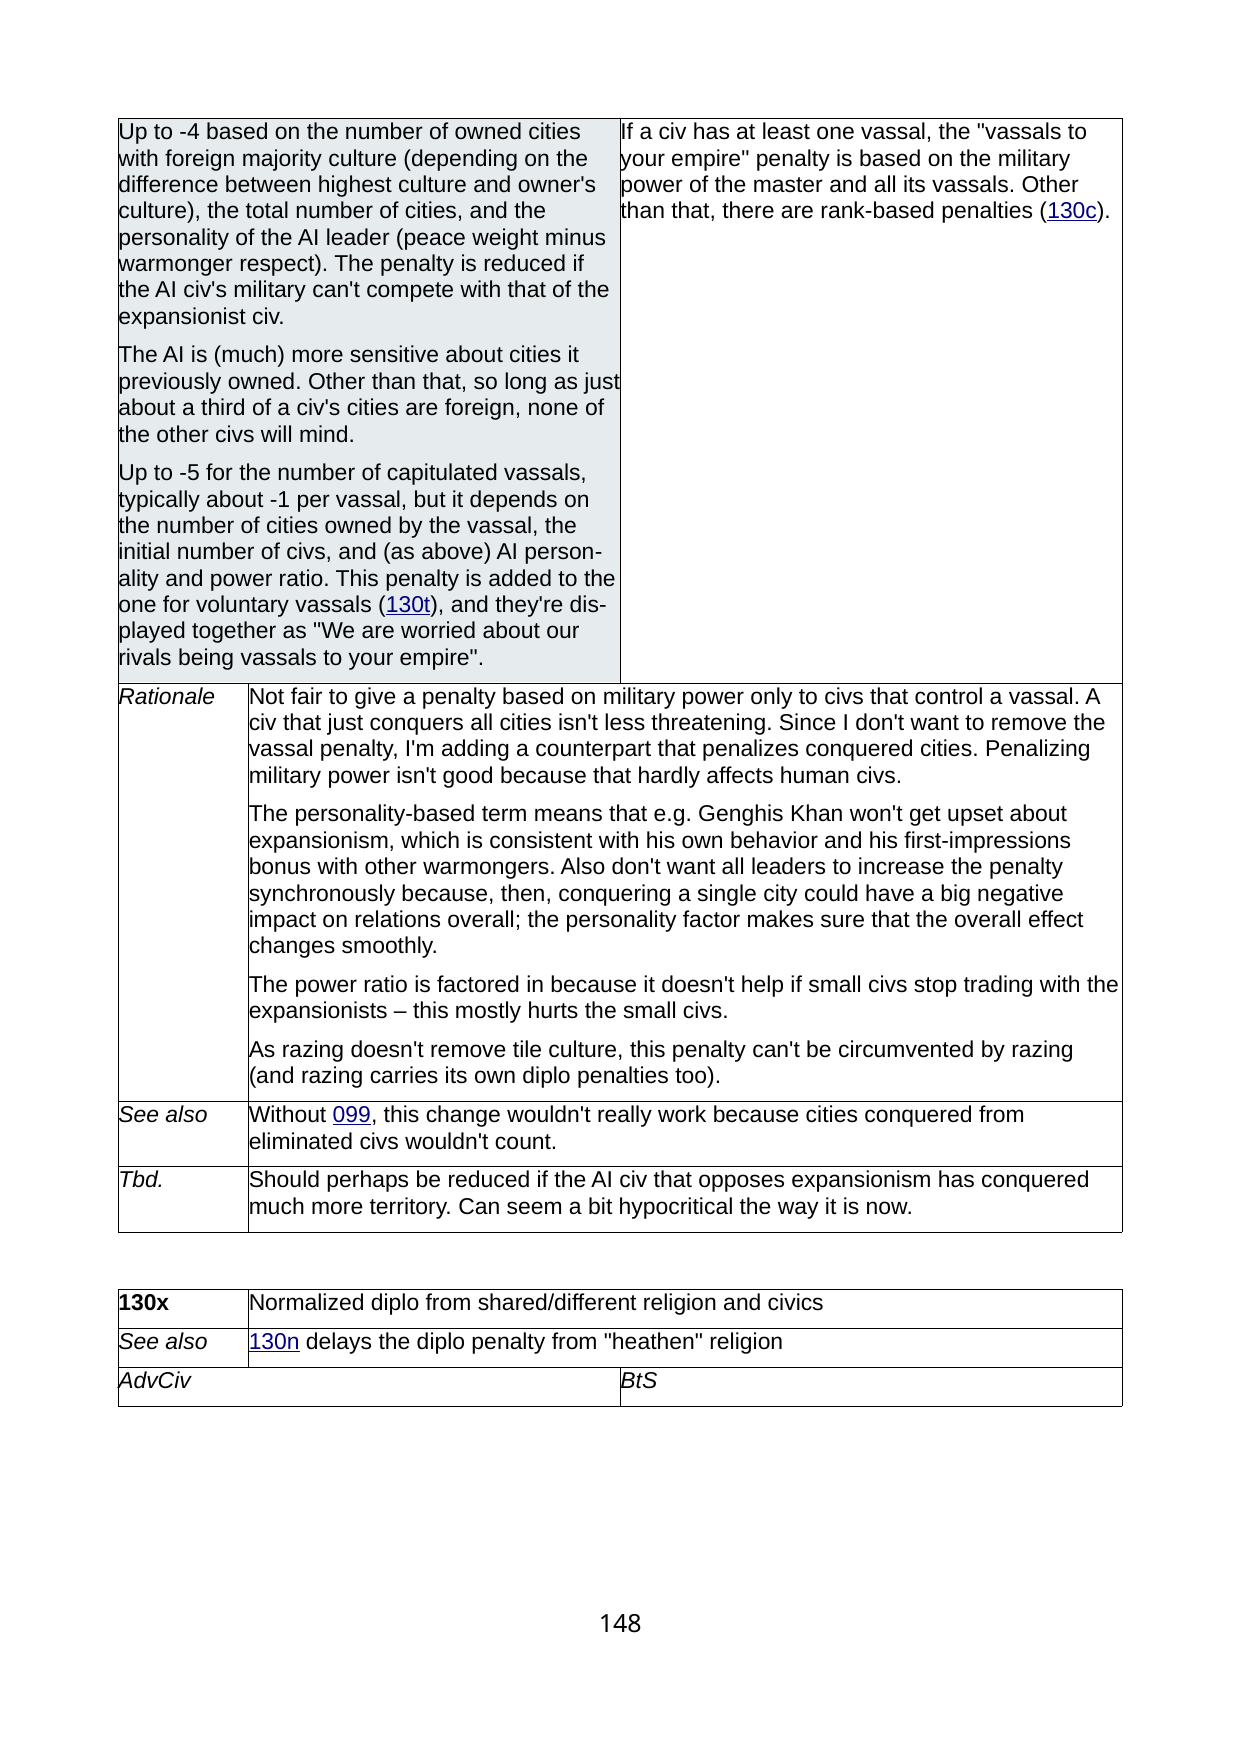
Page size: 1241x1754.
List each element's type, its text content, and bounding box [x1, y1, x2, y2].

table_cell If a civ has at least one vassal, the "vassals to your empire" penalty is based on the military power of the master and all its vassals. Other than that, there are rank-based penalties (130c). [621, 119, 1122, 682]
table_cell Not fair to give a penalty based on military power only to civs that control a vassal. A civ that just conquers all cities isn't less threatening. Since I don't want to remove the vassal penalty, I'm adding a counterpart that penalizes conquered cities. Penalizing military power isn't good because that hardly affects human civs. The personality-based term means that e.g. Genghis Khan won't get upset about expansionism, which is consistent with his own behavior and his first-impressions bonus with other warmongers. Also don't want all leaders to increase the penalty synchronously because, then, conquering a single city could have a big negative impact on relations overall; the personality factor makes sure that the overall effect changes smoothly. The power ratio is factored in because it doesn't help if small civs stop trading with the expansionists – this mostly hurts the small civs. As razing doesn't remove tile culture, this penalty can't be circumvented by razing (and razing carries its own diplo penalties too). [249, 684, 1122, 1101]
table_cell See also [119, 1102, 248, 1166]
table_cell 130n delays the diplo penalty from "heathen" religion [249, 1329, 1122, 1367]
table_cell See also [119, 1329, 248, 1367]
table_header 130x [119, 1290, 248, 1328]
table_cell Up to -4 based on the number of owned cities with foreign majority culture (depending on the difference between highest culture and owner's culture), the total number of cities, and the personality of the AI leader (peace weight minus warmonger respect). The penalty is reduced if the AI civ's military can't compete with that of the expansionist civ. The AI is (much) more sensitive about cities it previously owned. Other than that, so long as just about a third of a civ's cities are foreign, none of the other civs will mind. Up to -5 for the number of capitulated vassals, typically about -1 per vassal, but it depends on the number of cities owned by the vassal, the initial number of civs, and (as above) AI person­ality and power ratio. This penalty is added to the one for voluntary vassals (130t), and they're dis­played together as "We are worried about our rivals being vassals to your empire". [119, 119, 620, 682]
table_cell Rationale [119, 684, 248, 1101]
table_header Normalized diplo from shared/different religion and civics [249, 1290, 1122, 1328]
table_cell Tbd. [119, 1167, 248, 1232]
table_cell BtS [621, 1368, 1122, 1406]
table_cell Should perhaps be reduced if the AI civ that opposes expansionism has conquered much more territory. Can seem a bit hypocritical the way it is now. [249, 1167, 1122, 1232]
table_cell AdvCiv [119, 1368, 620, 1406]
table_cell Without 099, this change wouldn't really work because cities conquered from eliminated civs wouldn't count. [249, 1102, 1122, 1166]
